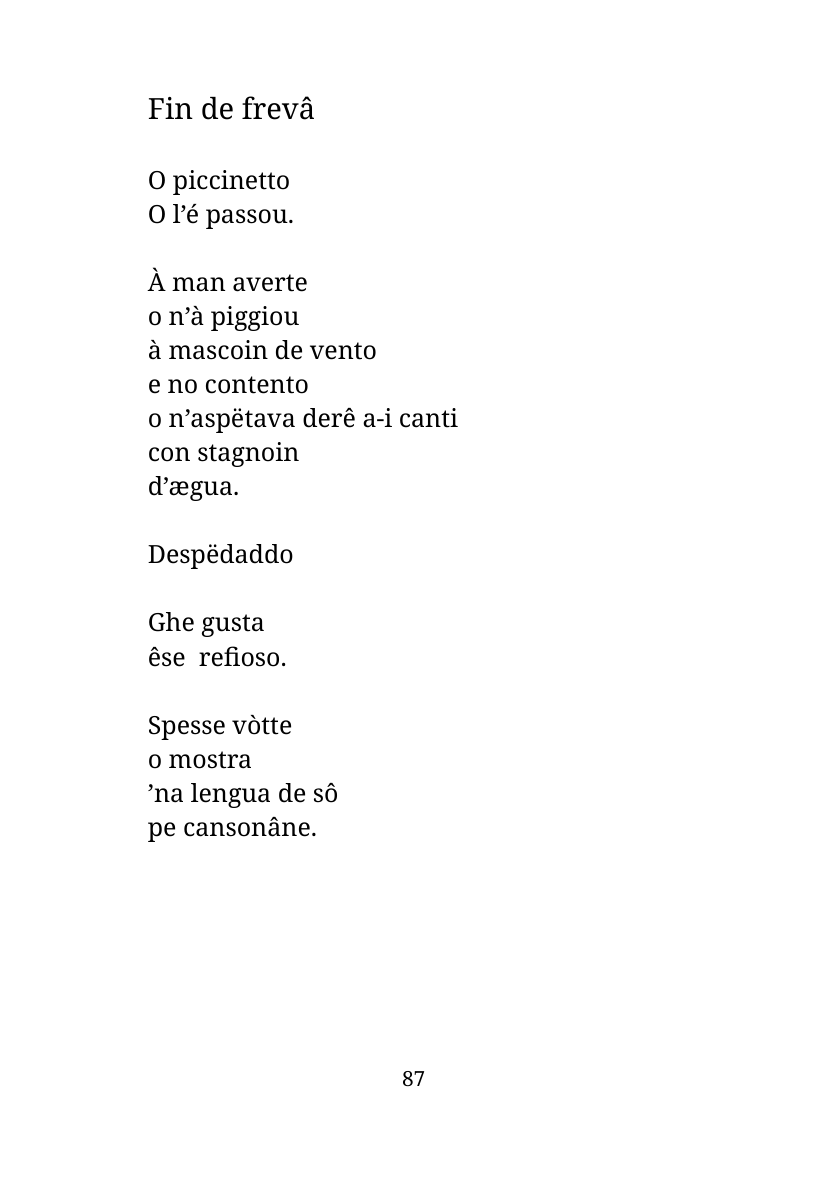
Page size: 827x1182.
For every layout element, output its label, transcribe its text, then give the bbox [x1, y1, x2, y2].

text Ghe gusta [118, 605, 709, 639]
text o n’à piggiou [118, 298, 709, 333]
text Fin de frevâ [118, 88, 709, 128]
text o n’aspëtava derê a-i canti [118, 401, 709, 435]
text à mascoin de vento [118, 333, 709, 367]
text À man averte [118, 264, 709, 298]
text O piccinetto [118, 162, 709, 196]
text Spesse vòtte [118, 707, 709, 741]
text o mostra [118, 741, 709, 775]
text O l’é passou. [118, 196, 709, 230]
text ’na lengua de sô [118, 775, 709, 809]
text êse refioso. [118, 639, 709, 673]
text e no contento [118, 367, 709, 401]
text Despëdaddo [118, 537, 709, 571]
text d’ægua. [118, 469, 709, 503]
text pe cansonâne. [118, 809, 709, 843]
text con stagnoin [118, 435, 709, 469]
